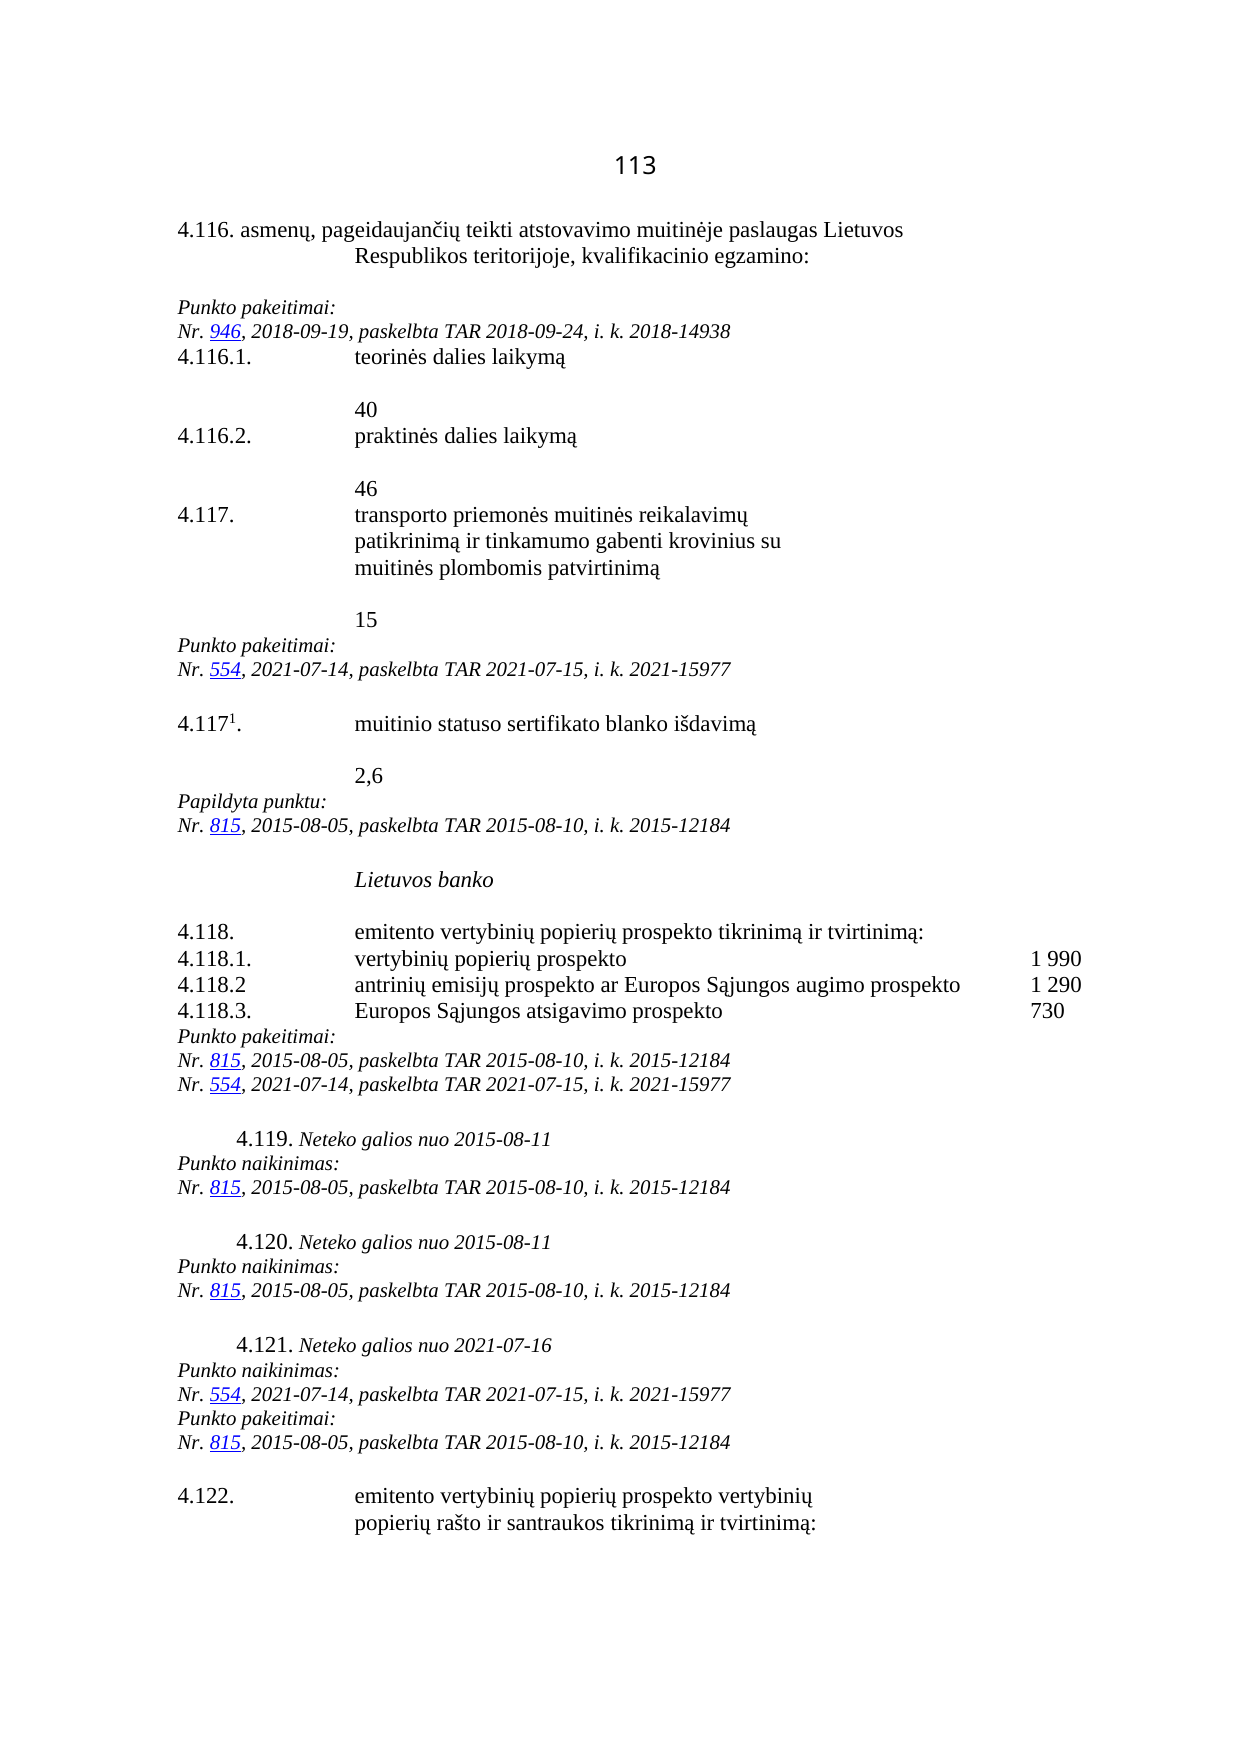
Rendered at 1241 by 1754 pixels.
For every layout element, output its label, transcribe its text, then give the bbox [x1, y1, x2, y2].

text Nr. 815, 2015-08-05, paskelbta TAR 2015-08-10, i. k. 2015-12184 [177, 1430, 1092, 1454]
text Punkto pakeitimai: [177, 295, 1092, 319]
text Nr. 946, 2018-09-19, paskelbta TAR 2018-09-24, i. k. 2018-14938 [177, 319, 1092, 343]
text Punkto naikinimas: [177, 1151, 1092, 1175]
text Punkto pakeitimai: [177, 1024, 1092, 1048]
text 4.118.3. Europos Sąjungos atsigavimo prospekto 730 [177, 997, 1092, 1024]
text Punkto pakeitimai: [177, 1406, 1092, 1430]
text Punkto pakeitimai: [177, 633, 1092, 657]
text 4.120. Neteko galios nuo 2015-08-11 [177, 1228, 1092, 1254]
text 4.116.2. praktinės dalies laikymą 46 [177, 422, 945, 501]
text Nr. 554, 2021-07-14, paskelbta TAR 2021-07-15, i. k. 2021-15977 [177, 1072, 1092, 1096]
text Nr. 554, 2021-07-14, paskelbta TAR 2021-07-15, i. k. 2021-15977 [177, 657, 1092, 681]
text Nr. 815, 2015-08-05, paskelbta TAR 2015-08-10, i. k. 2015-12184 [177, 1278, 1092, 1302]
text 4.118.1. vertybinių popierių prospekto 1 990 [177, 945, 1092, 971]
text 4.119. Neteko galios nuo 2015-08-11 [177, 1125, 1092, 1151]
text Nr. 815, 2015-08-05, paskelbta TAR 2015-08-10, i. k. 2015-12184 [177, 813, 1092, 837]
text 4.116.1. teorinės dalies laikymą 40 [177, 343, 945, 422]
text Nr. 815, 2015-08-05, paskelbta TAR 2015-08-10, i. k. 2015-12184 [177, 1048, 1092, 1072]
text Nr. 554, 2021-07-14, paskelbta TAR 2021-07-15, i. k. 2021-15977 [177, 1382, 1092, 1406]
text Nr. 815, 2015-08-05, paskelbta TAR 2015-08-10, i. k. 2015-12184 [177, 1175, 1092, 1199]
text Punkto naikinimas: [177, 1254, 1092, 1278]
text 4.117. transporto priemonės muitinės reikalavimų patikrinimą ir tinkamumo gabenti krovinius su muitinės plombomis patvirtinimą 15 [177, 501, 841, 633]
text 4.122. emitento vertybinių popierių prospekto vertybinių popierių rašto ir santraukos tikrinimą ir tvirtinimą: [177, 1483, 841, 1562]
text 4.118. emitento vertybinių popierių prospekto tikrinimą ir tvirtinimą: [177, 918, 1092, 945]
text Punkto naikinimas: [177, 1358, 1092, 1382]
text 4.116. asmenų, pageidaujančių teikti atstovavimo muitinėje paslaugas Lietuvos Respublikos teritorijoje, kvalifikacinio egzamino: [177, 216, 945, 268]
text 4.121. Neteko galios nuo 2021-07-16 [177, 1331, 1092, 1358]
text Lietuvos banko [354, 866, 945, 918]
text Papildyta punktu: [177, 789, 1092, 813]
text 4.1171. muitinio statuso sertifikato blanko išdavimą 2,6 [177, 710, 945, 789]
text 4.118.2 antrinių emisijų prospekto ar Europos Sąjungos augimo prospekto 1 290 [177, 971, 1092, 997]
